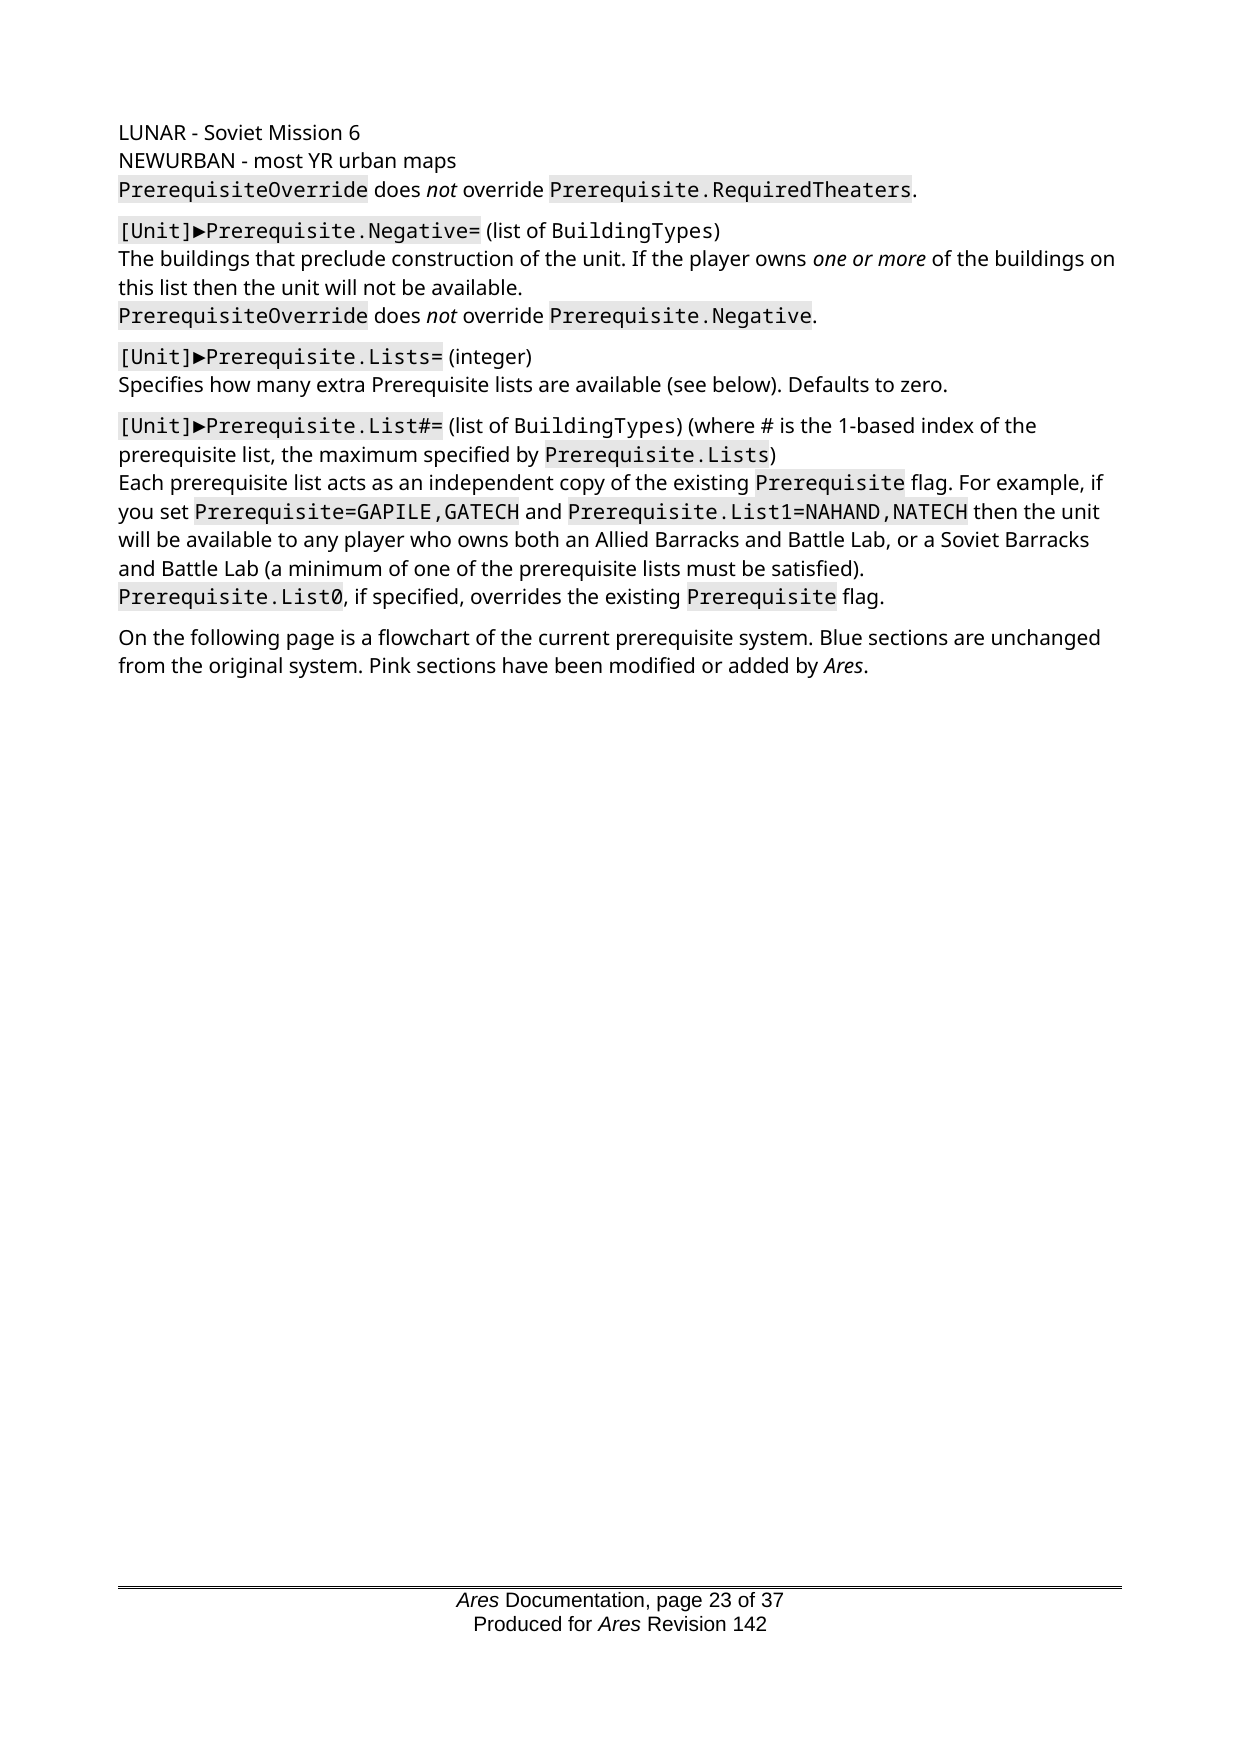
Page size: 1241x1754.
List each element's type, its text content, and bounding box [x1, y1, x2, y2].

text LUNAR - Soviet Mission 6 NEWURBAN - most YR urban maps PrerequisiteOverride does not override Prerequisite.RequiredTheaters. [118, 118, 1122, 203]
text [Unit]►Prerequisite.Lists= (integer) Specifies how many extra Prerequisite lists are available (see below). Defaults to zero. [118, 342, 1122, 399]
text [Unit]►Prerequisite.Negative= (list of BuildingTypes) The buildings that preclude construction of the unit. If the player owns one or more of the buildings on this list then the unit will not be available. PrerequisiteOverride does not override Prerequisite.Negative. [118, 216, 1122, 330]
text On the following page is a flowchart of the current prerequisite system. Blue sections are unchanged from the original system. Pink sections have been modified or added by Ares. [118, 623, 1122, 680]
text [Unit]►Prerequisite.List#= (list of BuildingTypes) (where # is the 1-based index of the prerequisite list, the maximum specified by Prerequisite.Lists) Each prerequisite list acts as an independent copy of the existing Prerequisite flag. For example, if you set Prerequisite=GAPILE,GATECH and Prerequisite.List1=NAHAND,NATECH then the unit will be available to any player who owns both an Allied Barracks and Battle Lab, or a Soviet Barracks and Battle Lab (a minimum of one of the prerequisite lists must be satisfied). Prerequisite.List0, if specified, overrides the existing Prerequisite flag. [118, 412, 1122, 611]
